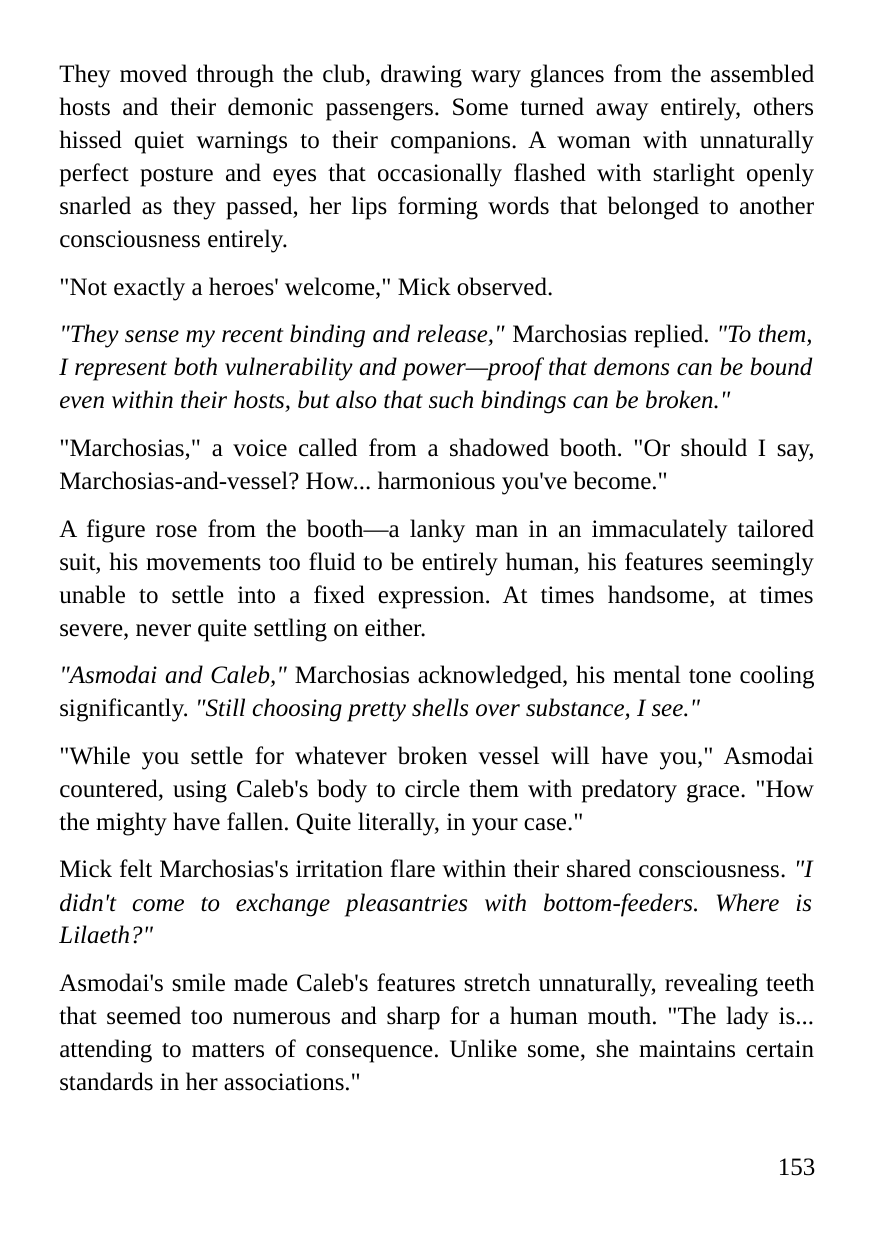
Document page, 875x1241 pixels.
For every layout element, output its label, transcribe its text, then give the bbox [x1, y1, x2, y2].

text "Marchosias," a voice called from a shadowed booth. "Or should I say, Marchosias-and-vessel? How... harmonious you've become." [59, 433, 815, 495]
text Asmodai's smile made Caleb's features stretch unnaturally, revealing teeth that seemed too numerous and sharp for a human mouth. "The lady is... attending to matters of consequence. Unlike some, she maintains certain standards in her associations." [59, 968, 815, 1096]
text "While you settle for whatever broken vessel will have you," Asmodai countered, using Caleb's body to circle them with predatory grace. "How the mighty have fallen. Quite literally, in your case." [59, 741, 815, 836]
text Mick felt Marchosias's irritation flare within their shared consciousness. "I didn't come to exchange pleasantries with bottom-feeders. Where is Lilaeth?" [59, 854, 815, 949]
text A figure rose from the booth—a lanky man in an immaculately tailored suit, his movements too fluid to be entirely human, his features seemingly unable to settle into a fixed expression. At times handsome, at times severe, never quite settling on either. [59, 514, 815, 641]
text "They sense my recent binding and release," Marchosias replied. "To them, I represent both vulnerability and power—proof that demons can be bound even within their hosts, but also that such bindings can be broken." [59, 319, 815, 414]
text "Asmodai and Caleb," Marchosias acknowledged, his mental tone cooling significantly. "Still choosing pretty shells over substance, I see." [59, 660, 815, 722]
text "Not exactly a heroes' welcome," Mick observed. [59, 272, 815, 301]
text They moved through the club, drawing wary glances from the assembled hosts and their demonic passengers. Some turned away entirely, others hissed quiet warnings to their companions. A woman with unnaturally perfect posture and eyes that occasionally flashed with starlight openly snarled as they passed, her lips forming words that belonged to another consciousness entirely. [59, 59, 815, 253]
